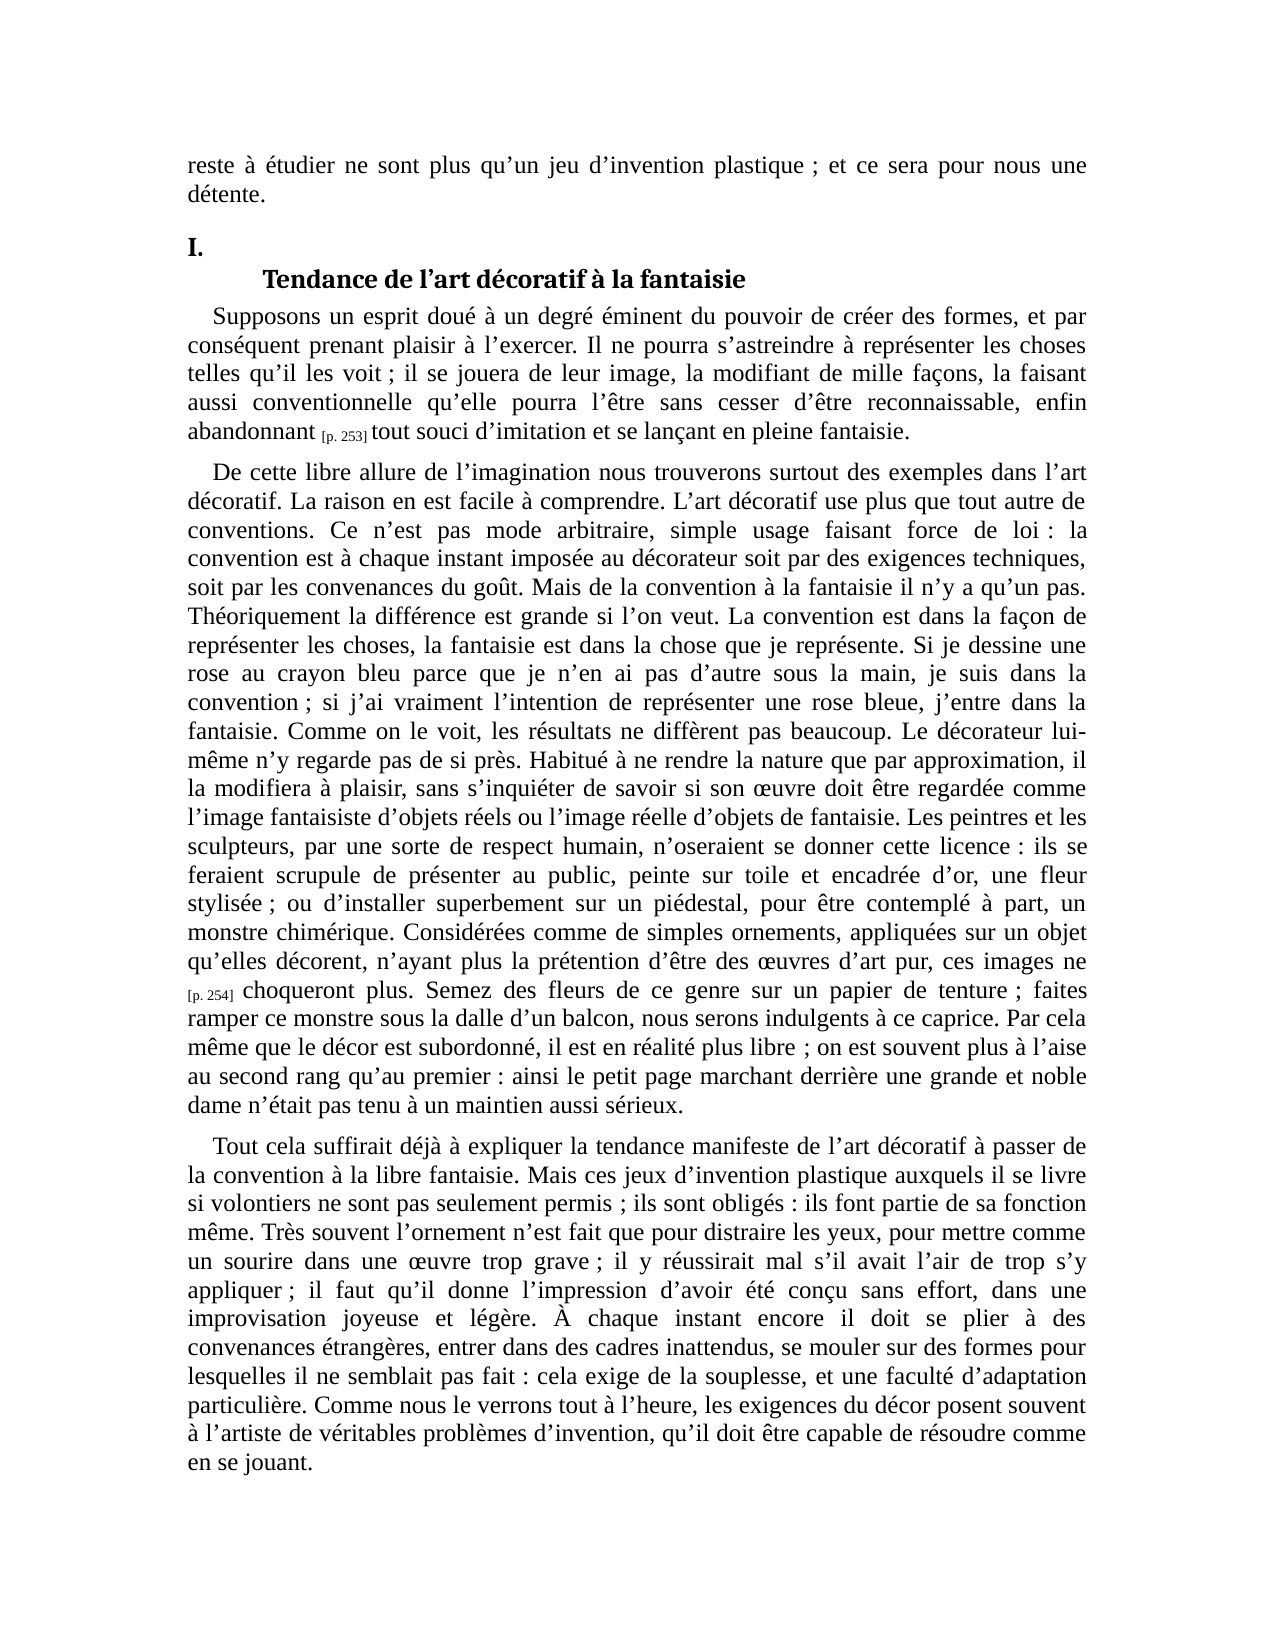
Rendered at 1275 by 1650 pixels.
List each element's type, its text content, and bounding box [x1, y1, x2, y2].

text reste à étudier ne sont plus qu’un jeu d’invention plastique ; et ce sera pour nous une détente. [187, 150, 1087, 207]
text Supposons un esprit doué à un degré éminent du pouvoir de créer des formes, et par conséquent prenant plaisir à l’exercer. Il ne pourra s’astreindre à représenter les choses telles qu’il les voit ; il se jouera de leur image, la modifiant de mille façons, la faisant aussi conventionnelle qu’elle pourra l’être sans cesser d’être reconnaissable, enfin abandonnant [p. 253] tout souci d’imitation et se lançant en pleine fantaisie. [187, 301, 1087, 445]
subtitle I. Tendance de l’art décoratif à la fantaisie [187, 232, 1087, 295]
text De cette libre allure de l’imagination nous trouverons surtout des exemples dans l’art décoratif. La raison en est facile à comprendre. L’art décoratif use plus que tout autre de conventions. Ce n’est pas mode arbitraire, simple usage faisant force de loi : la convention est à chaque instant imposée au décorateur soit par des exigences techniques, soit par les convenances du goût. Mais de la convention à la fantaisie il n’y a qu’un pas. Théoriquement la différence est grande si l’on veut. La convention est dans la façon de représenter les choses, la fantaisie est dans la chose que je représente. Si je dessine une rose au crayon bleu parce que je n’en ai pas d’autre sous la main, je suis dans la convention ; si j’ai vraiment l’intention de représenter une rose bleue, j’entre dans la fantaisie. Comme on le voit, les résultats ne diffèrent pas beaucoup. Le décorateur lui-même n’y regarde pas de si près. Habitué à ne rendre la nature que par approximation, il la modifiera à plaisir, sans s’inquiéter de savoir si son œuvre doit être regardée comme l’image fantaisiste d’objets réels ou l’image réelle d’objets de fantaisie. Les peintres et les sculpteurs, par une sorte de respect humain, n’oseraient se donner cette licence : ils se feraient scrupule de présenter au public, peinte sur toile et encadrée d’or, une fleur stylisée ; ou d’installer superbement sur un piédestal, pour être contemplé à part, un monstre chimérique. Considérées comme de simples ornements, appliquées sur un objet qu’elles décorent, n’ayant plus la prétention d’être des œuvres d’art pur, ces images ne [p. 254] choqueront plus. Semez des fleurs de ce genre sur un papier de tenture ; faites ramper ce monstre sous la dalle d’un balcon, nous serons indulgents à ce caprice. Par cela même que le décor est subordonné, il est en réalité plus libre ; on est souvent plus à l’aise au second rang qu’au premier : ainsi le petit page marchant derrière une grande et noble dame n’était pas tenu à un maintien aussi sérieux. [187, 457, 1087, 1118]
text Tout cela suffirait déjà à expliquer la tendance manifeste de l’art décoratif à passer de la convention à la libre fantaisie. Mais ces jeux d’invention plastique auxquels il se livre si volontiers ne sont pas seulement permis ; ils sont obligés : ils font partie de sa fonction même. Très souvent l’ornement n’est fait que pour distraire les yeux, pour mettre comme un sourire dans une œuvre trop grave ; il y réussirait mal s’il avait l’air de trop s’y appliquer ; il faut qu’il donne l’impression d’avoir été conçu sans effort, dans une improvisation joyeuse et légère. À chaque instant encore il doit se plier à des convenances étrangères, entrer dans des cadres inattendus, se mouler sur des formes pour lesquelles il ne semblait pas fait : cela exige de la souplesse, et une faculté d’adaptation particulière. Comme nous le verrons tout à l’heure, les exigences du décor posent souvent à l’artiste de véritables problèmes d’invention, qu’il doit être capable de résoudre comme en se jouant. [187, 1131, 1087, 1476]
